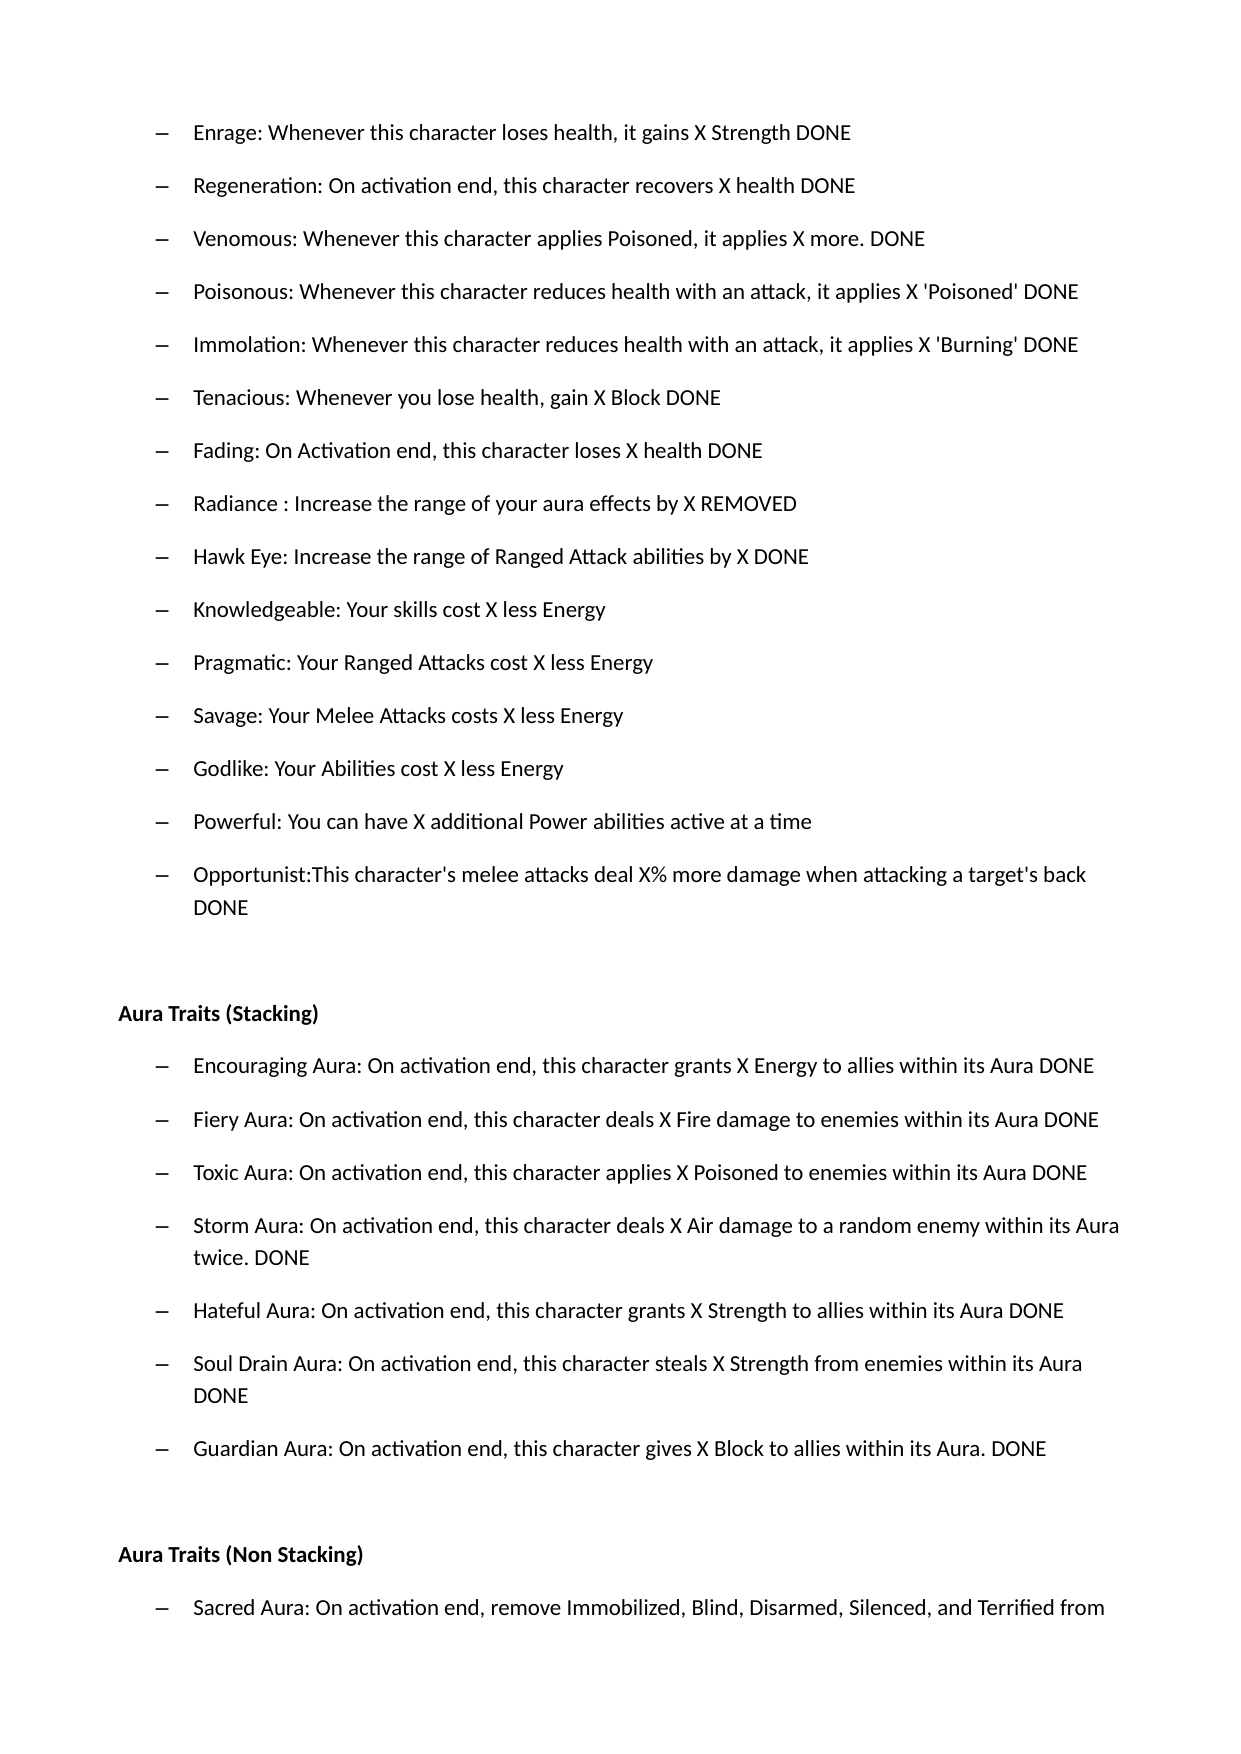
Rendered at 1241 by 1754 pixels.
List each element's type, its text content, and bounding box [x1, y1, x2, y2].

list Godlike: Your Abilities cost X less Energy [156, 754, 1122, 782]
list Regeneration: On activation end, this character recovers X health DONE [156, 171, 1122, 199]
list Powerful: You can have X additional Power abilities active at a time [156, 807, 1122, 835]
list Guardian Aura: On activation end, this character gives X Block to allies within its Aura. DONE [156, 1434, 1122, 1462]
list Soul Drain Aura: On activation end, this character steals X Strength from enemies within its Aura DONE [156, 1349, 1122, 1409]
list Enrage: Whenever this character loses health, it gains X Strength DONE [156, 118, 1122, 146]
list Opportunist:This character's melee attacks deal X% more damage when attacking a target's back DONE [156, 860, 1122, 921]
text Aura Traits (Stacking) [118, 999, 1122, 1027]
list Sacred Aura: On activation end, remove Immobilized, Blind, Disarmed, Silenced, and Terrified from [156, 1593, 1122, 1621]
text Aura Traits (Non Stacking) [118, 1540, 1122, 1568]
list Hawk Eye: Increase the range of Ranged Attack abilities by X DONE [156, 542, 1122, 570]
list Poisonous: Whenever this character reduces health with an attack, it applies X 'Poisoned' DONE [156, 277, 1122, 305]
list Tenacious: Whenever you lose health, gain X Block DONE [156, 383, 1122, 411]
list Immolation: Whenever this character reduces health with an attack, it applies X 'Burning' DONE [156, 330, 1122, 358]
list Toxic Aura: On activation end, this character applies X Poisoned to enemies within its Aura DONE [156, 1158, 1122, 1186]
list Storm Aura: On activation end, this character deals X Air damage to a random enemy within its Aura twice. DONE [156, 1211, 1122, 1271]
list Pragmatic: Your Ranged Attacks cost X less Energy [156, 648, 1122, 676]
list Fading: On Activation end, this character loses X health DONE [156, 436, 1122, 464]
list Radiance : Increase the range of your aura effects by X REMOVED [156, 489, 1122, 517]
list Hateful Aura: On activation end, this character grants X Strength to allies within its Aura DONE [156, 1296, 1122, 1324]
list Venomous: Whenever this character applies Poisoned, it applies X more. DONE [156, 224, 1122, 252]
list Fiery Aura: On activation end, this character deals X Fire damage to enemies within its Aura DONE [156, 1105, 1122, 1133]
list Savage: Your Melee Attacks costs X less Energy [156, 701, 1122, 729]
list Knowledgeable: Your skills cost X less Energy [156, 595, 1122, 623]
list Encouraging Aura: On activation end, this character grants X Energy to allies within its Aura DONE [156, 1052, 1122, 1080]
